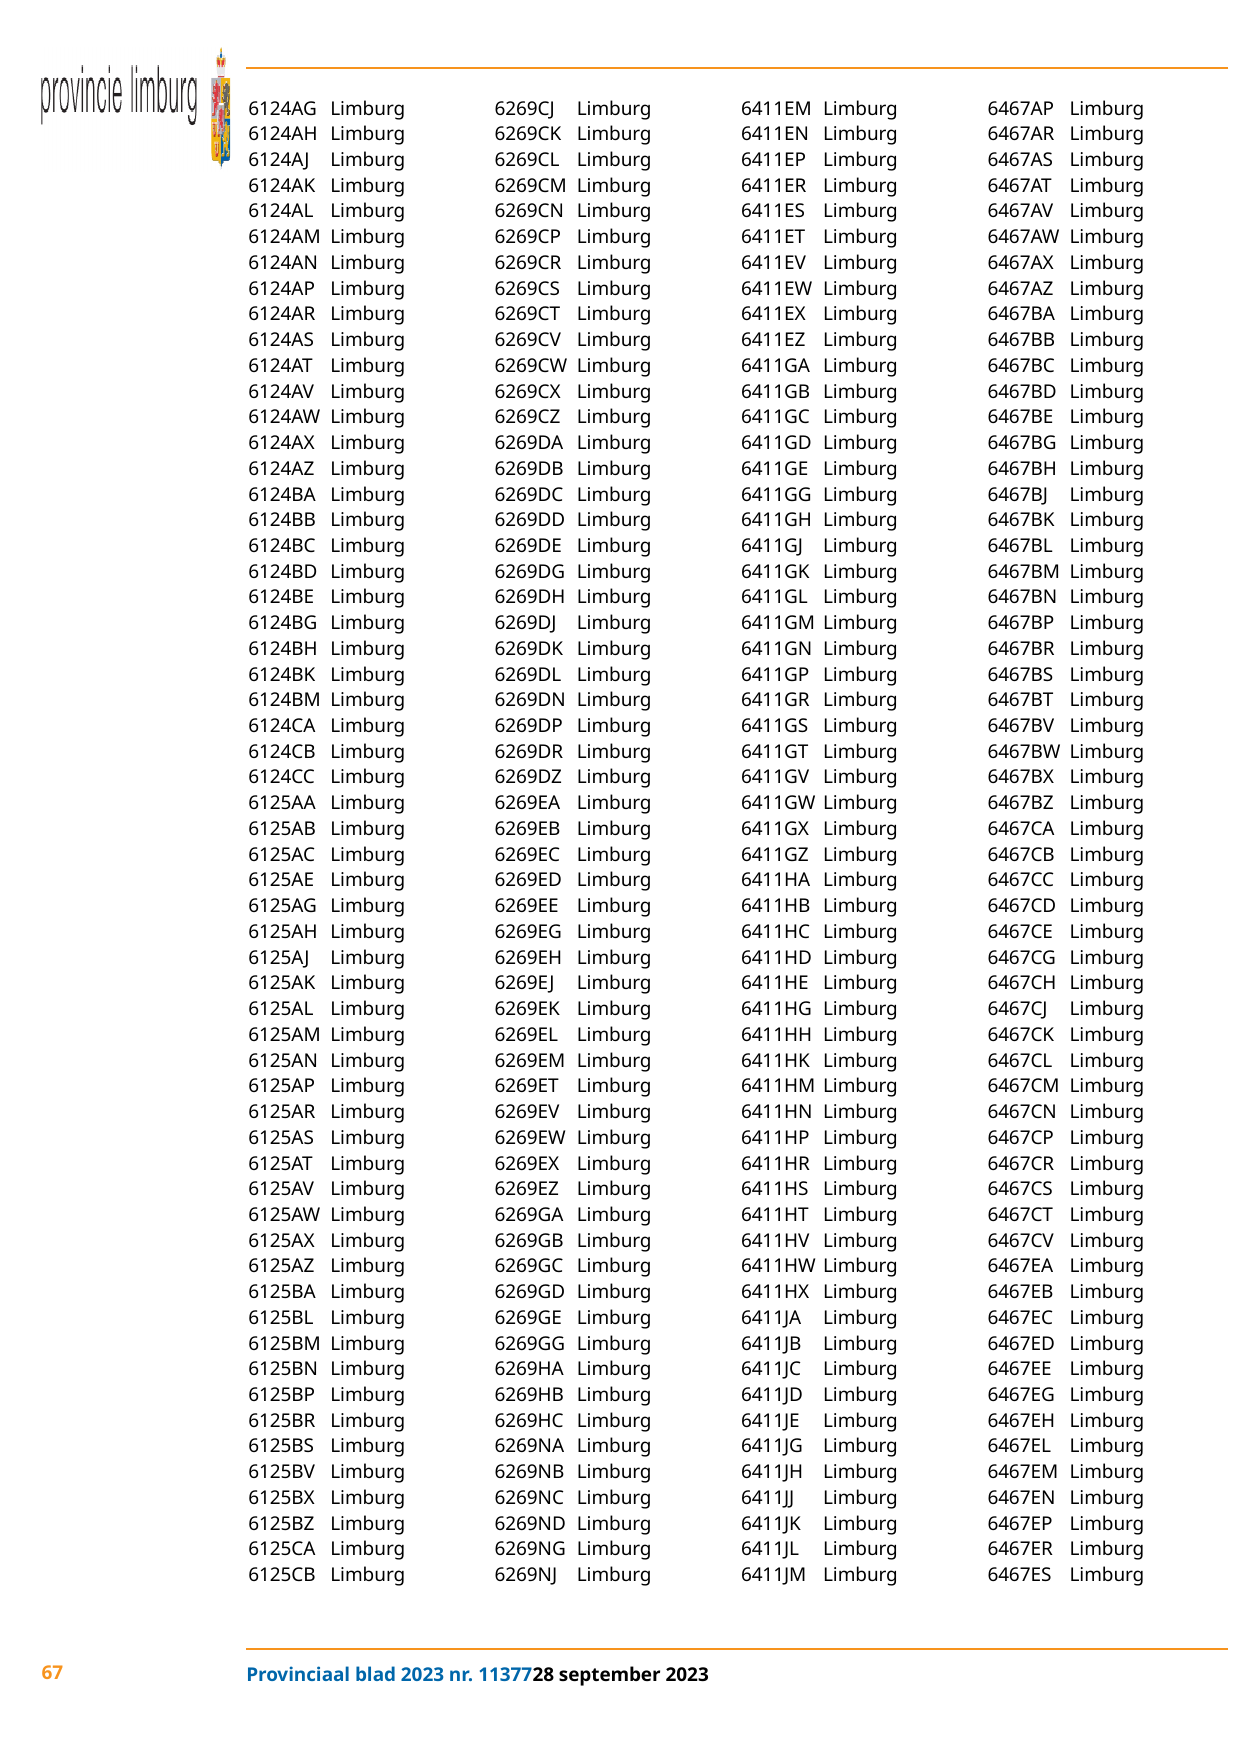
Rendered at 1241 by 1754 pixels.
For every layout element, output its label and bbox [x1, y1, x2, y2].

picture [41, 47, 231, 172]
